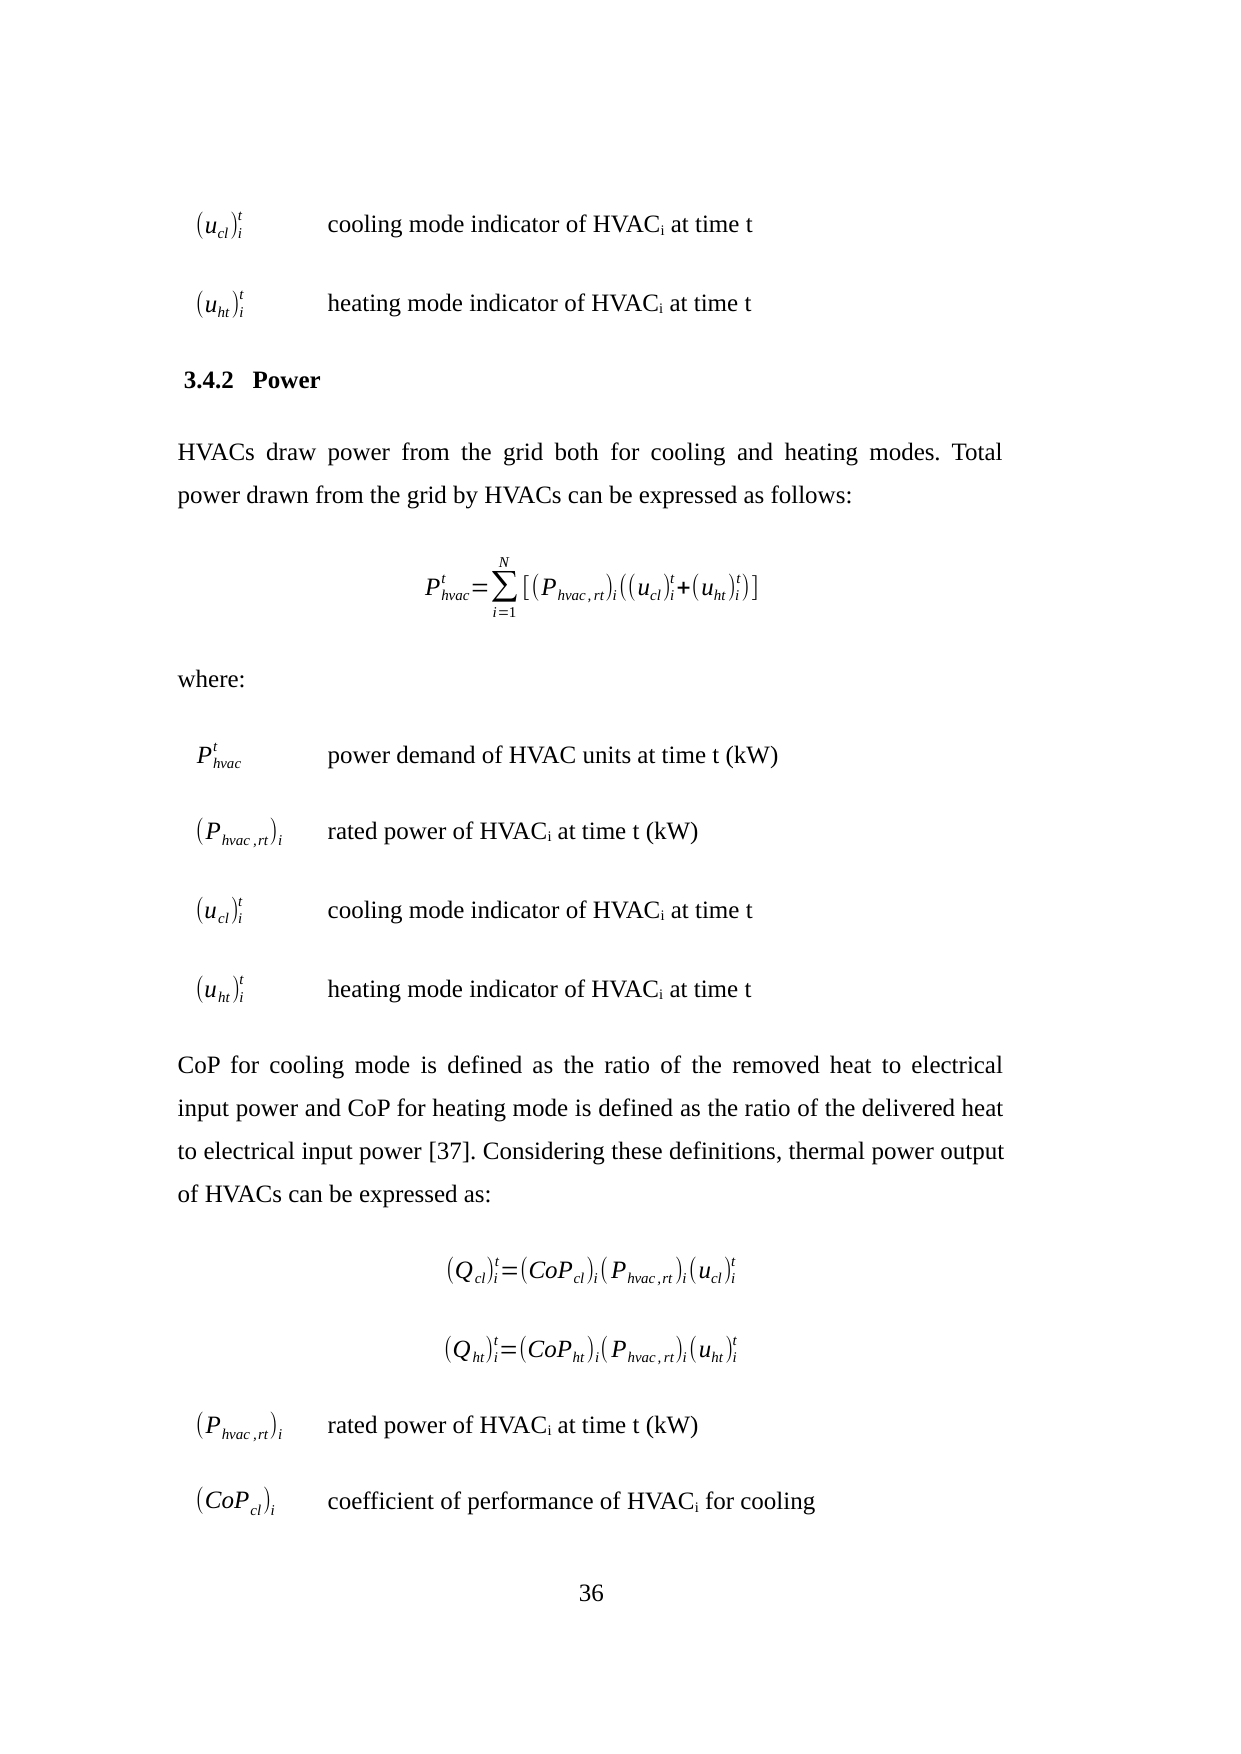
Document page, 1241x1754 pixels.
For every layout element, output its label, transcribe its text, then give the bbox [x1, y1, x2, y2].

text heating mode indicator of HVACi at time t [177, 286, 1004, 321]
text cooling mode indicator of HVACi at time t [177, 207, 1004, 242]
text HVACs draw power from the grid both for cooling and heating modes. Total power drawn from the grid by HVACs can be expressed as follows: [177, 437, 1004, 509]
subtitle Power [177, 365, 1004, 393]
text power demand of HVAC units at time t (kW) [177, 737, 1004, 772]
text heating mode indicator of HVACi at time t [177, 971, 1004, 1006]
text rated power of HVACi at time t (kW) [177, 1410, 1004, 1442]
text rated power of HVACi at time t (kW) [177, 816, 1004, 848]
text cooling mode indicator of HVACi at time t [177, 892, 1004, 927]
text where: [177, 664, 1004, 693]
text coefficient of performance of HVACi for cooling [177, 1486, 1004, 1518]
text CoP for cooling mode is defined as the ratio of the removed heat to electrical input power and CoP for heating mode is defined as the ratio of the delivered heat to electrical input power [37]⁠. Considering these definitions, thermal power output of HVACs can be expressed as: [177, 1050, 1004, 1208]
